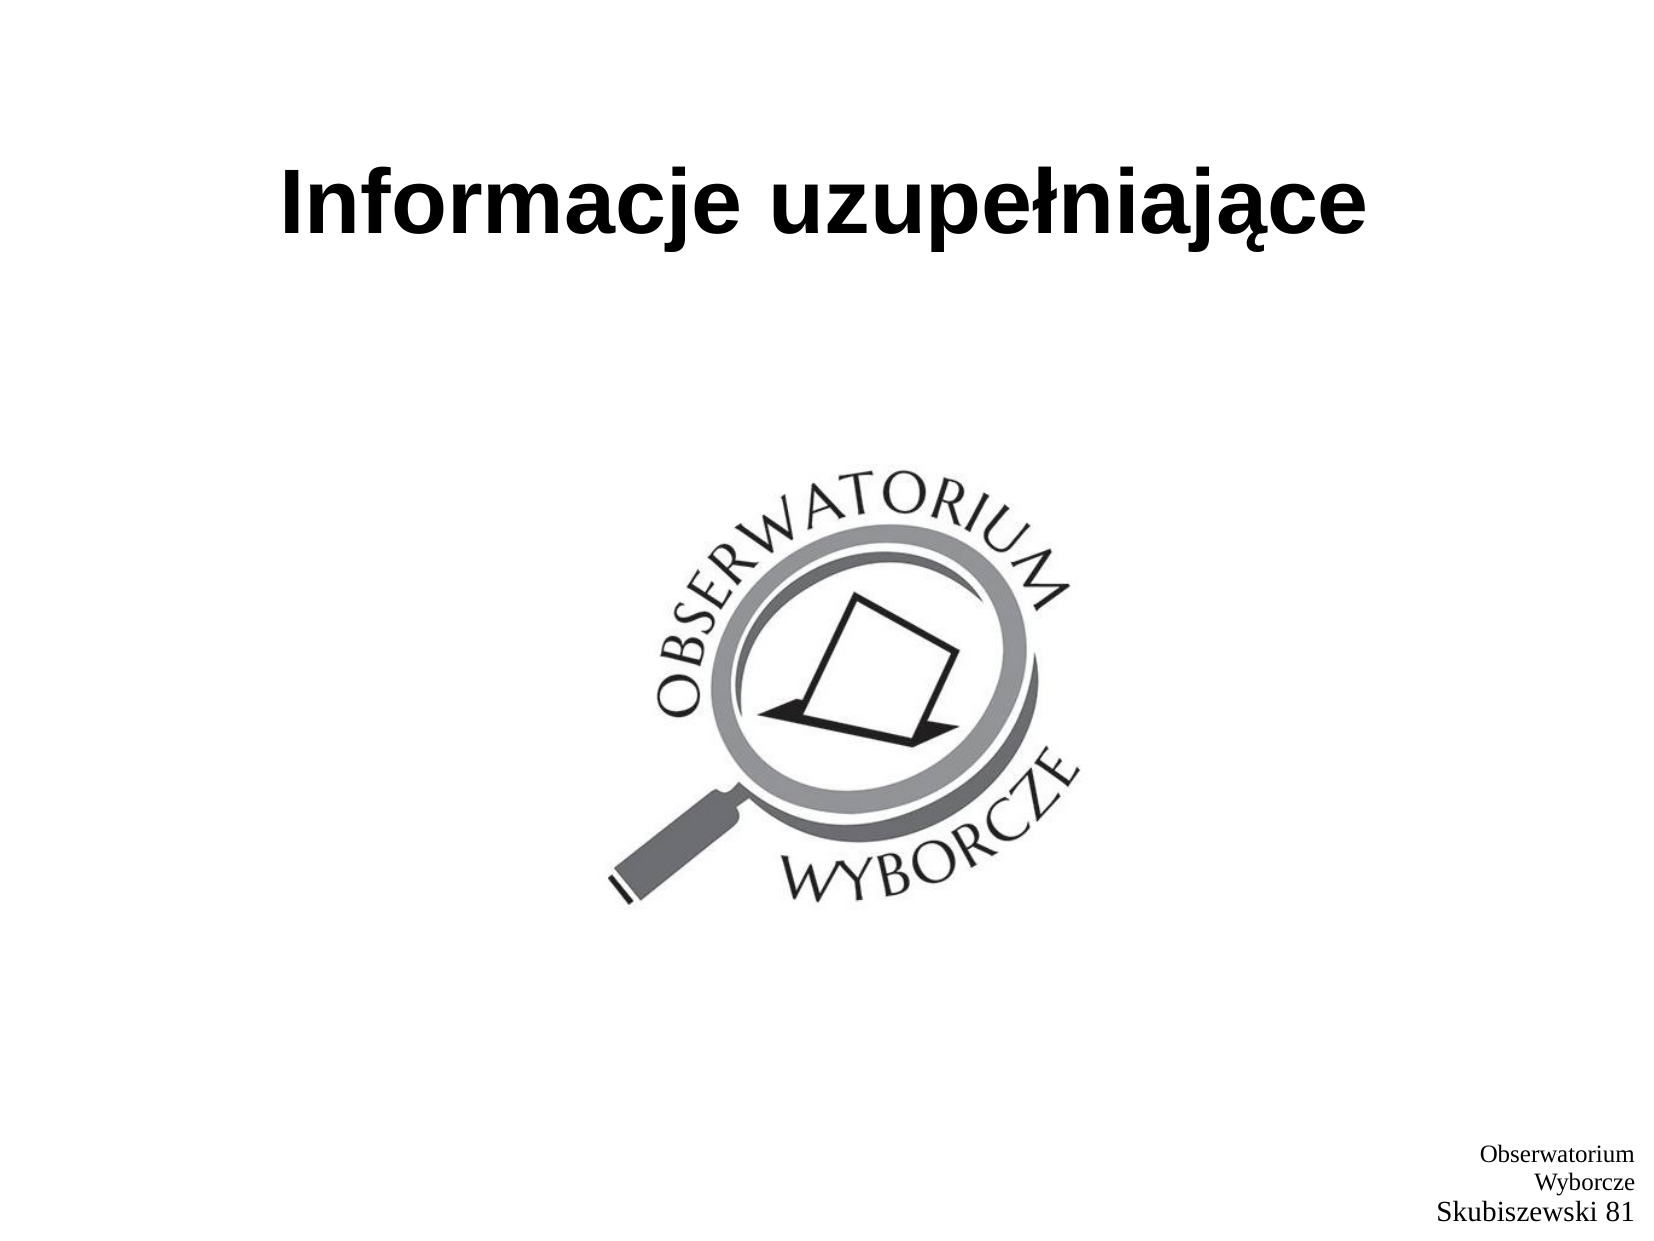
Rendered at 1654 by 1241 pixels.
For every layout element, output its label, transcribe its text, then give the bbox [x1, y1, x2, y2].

picture [450, 464, 1242, 911]
title Informacje uzupełniające [80, 47, 1569, 356]
